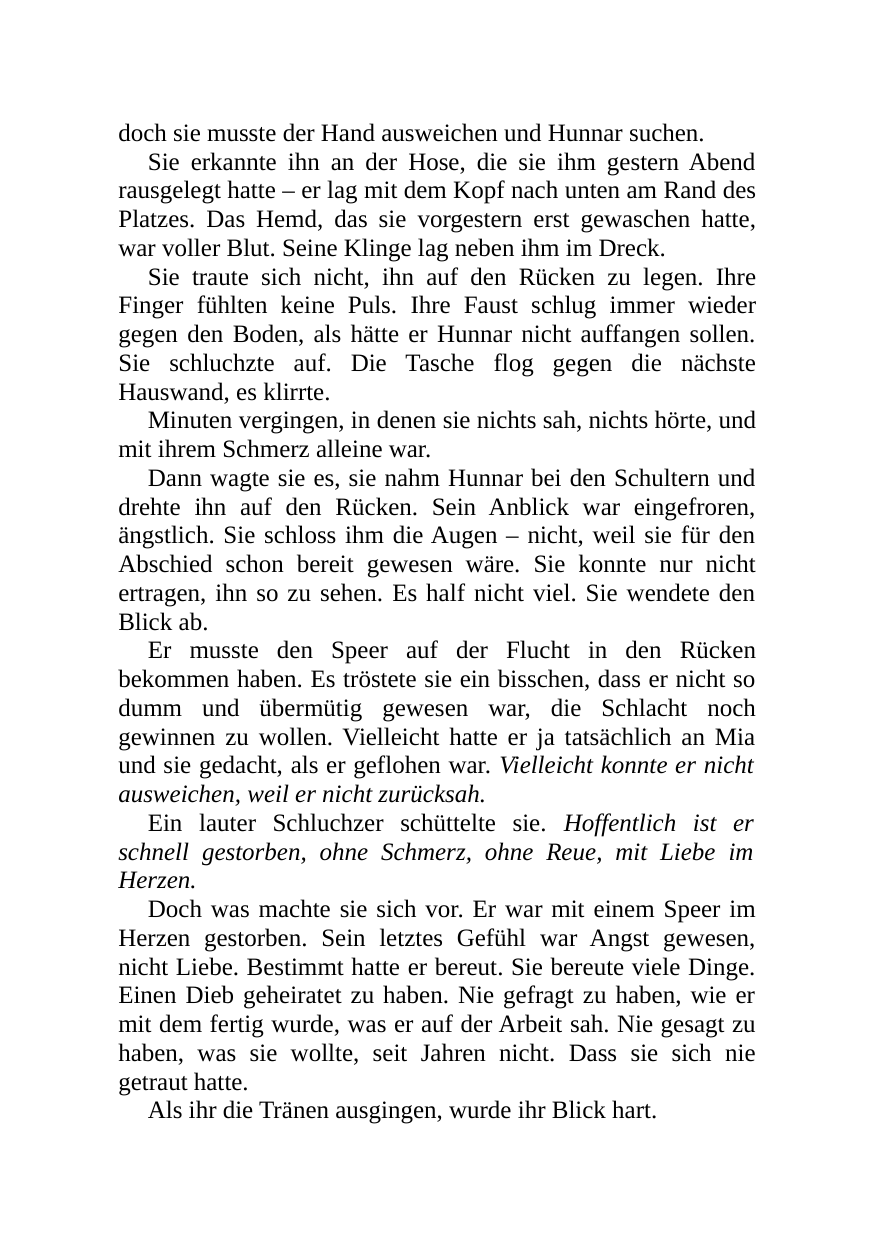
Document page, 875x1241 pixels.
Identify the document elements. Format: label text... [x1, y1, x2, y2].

text doch sie musste der Hand ausweichen und Hunnar suchen. [118, 118, 756, 147]
text Sie erkannte ihn an der Hose, die sie ihm gestern Abend rausgelegt hatte – er lag mit dem Kopf nach unten am Rand des Platzes. Das Hemd, das sie vorgestern erst gewaschen hatte, war voller Blut. Seine Klinge lag neben ihm im Dreck. [118, 147, 756, 262]
text Er musste den Speer auf der Flucht in den Rücken bekommen haben. Es tröstete sie ein bisschen, dass er nicht so dumm und übermütig gewesen war, die Schlacht noch gewinnen zu wollen. Vielleicht hatte er ja tatsächlich an Mia und sie gedacht, als er geflohen war. Vielleicht konnte er nicht ausweichen, weil er nicht zurücksah. [118, 636, 756, 808]
text Als ihr die Tränen ausgingen, wurde ihr Blick hart. [118, 1096, 756, 1124]
text Minuten vergingen, in denen sie nichts sah, nichts hörte, und mit ihrem Schmerz alleine war. [118, 406, 756, 463]
text Sie traute sich nicht, ihn auf den Rücken zu legen. Ihre Finger fühlten keine Puls. Ihre Faust schlug immer wieder gegen den Boden, als hätte er Hunnar nicht auffangen sollen. Sie schluchzte auf. Die Tasche flog gegen die nächste Hauswand, es klirrte. [118, 262, 756, 406]
text Doch was machte sie sich vor. Er war mit einem Speer im Herzen gestorben. Sein letztes Gefühl war Angst gewesen, nicht Liebe. Bestimmt hatte er bereut. Sie bereute viele Dinge. Einen Dieb geheiratet zu haben. Nie gefragt zu haben, wie er mit dem fertig wurde, was er auf der Arbeit sah. Nie gesagt zu haben, was sie wollte, seit Jahren nicht. Dass sie sich nie getraut hatte. [118, 894, 756, 1096]
text Ein lauter Schluchzer schüttelte sie. Hoffentlich ist er schnell gestorben, ohne Schmerz, ohne Reue, mit Liebe im Herzen. [118, 808, 756, 894]
text Dann wagte sie es, sie nahm Hunnar bei den Schultern und drehte ihn auf den Rücken. Sein Anblick war eingefroren, ängstlich. Sie schloss ihm die Augen – nicht, weil sie für den Abschied schon bereit gewesen wäre. Sie konnte nur nicht ertragen, ihn so zu sehen. Es half nicht viel. Sie wendete den Blick ab. [118, 463, 756, 636]
